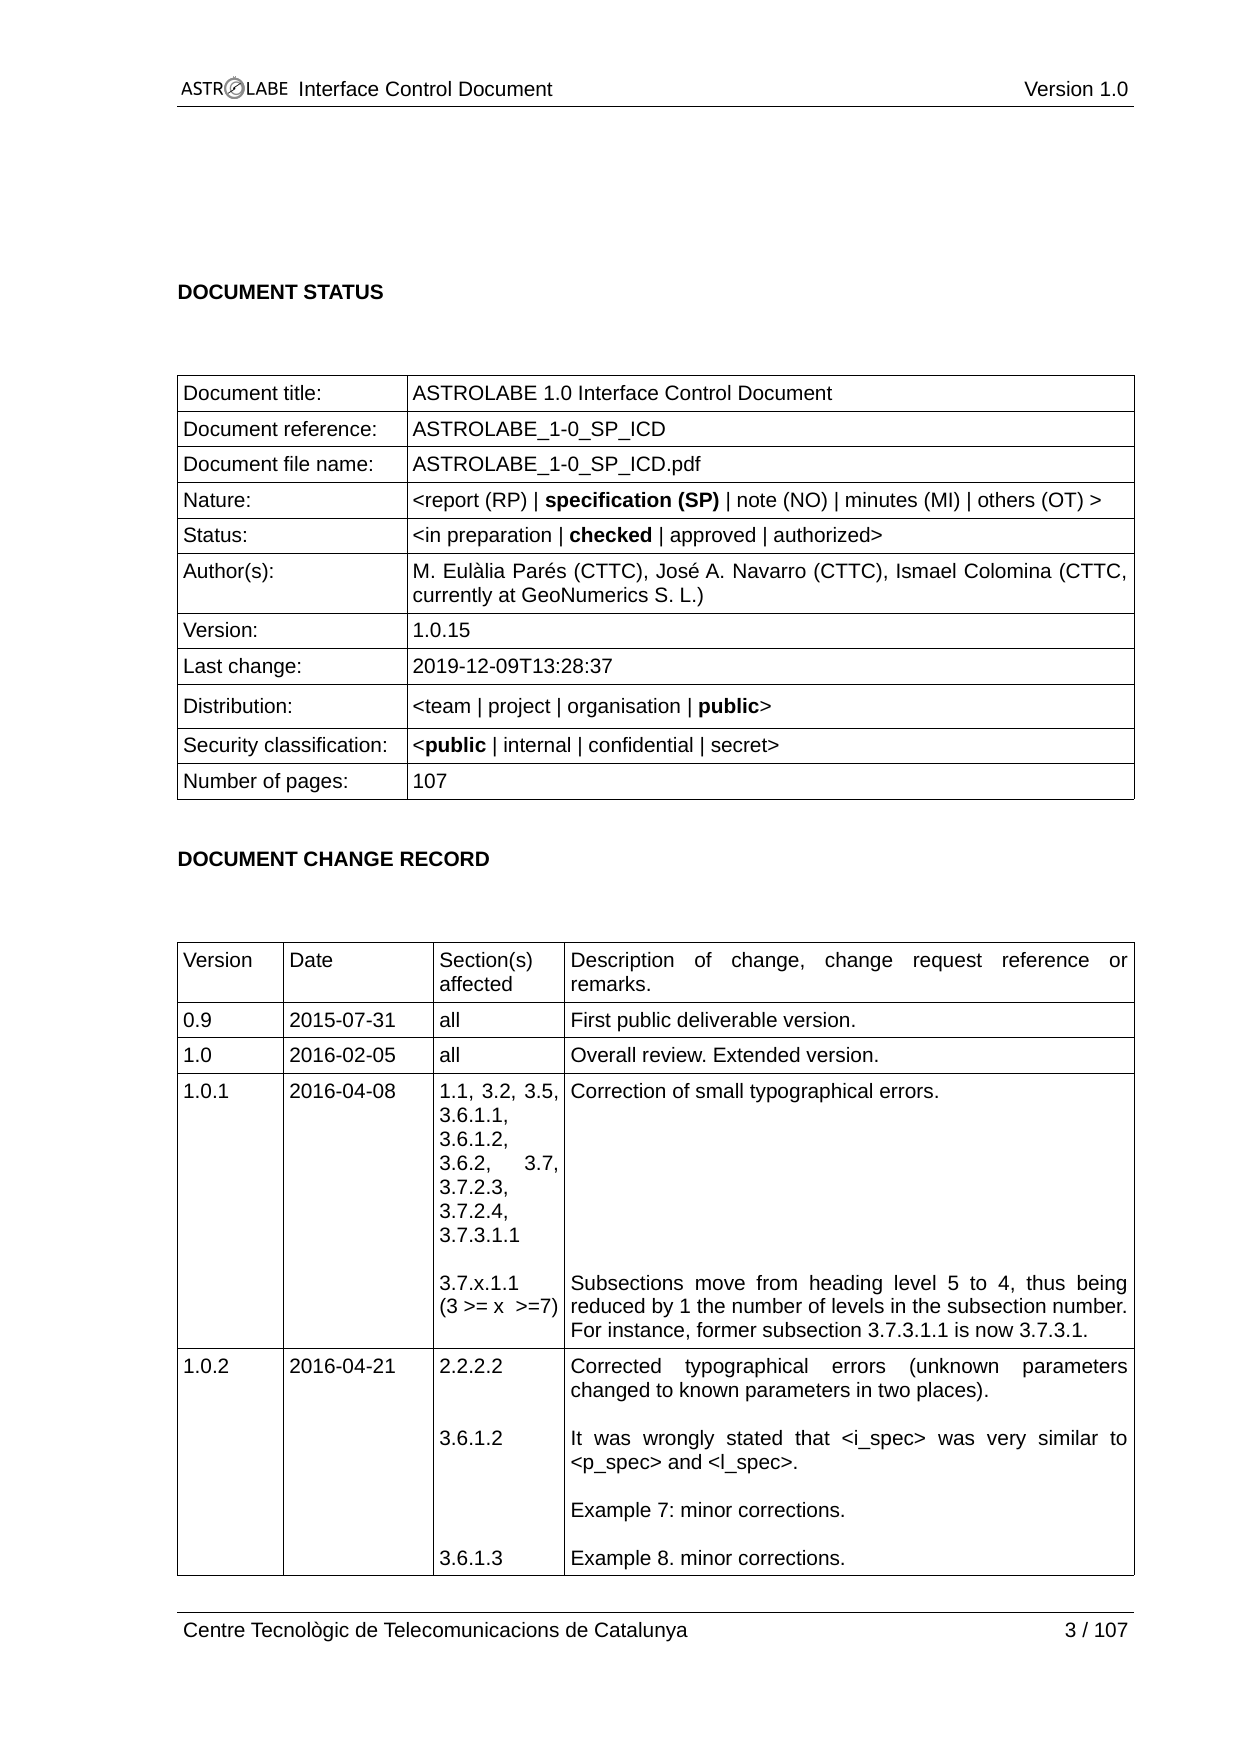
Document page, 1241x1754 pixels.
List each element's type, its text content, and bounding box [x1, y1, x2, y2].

table_cell 2016-04-08 [284, 1074, 433, 1348]
text DOCUMENT STATUS [177, 279, 1134, 303]
table_cell <public | internal | confidential | secret> [408, 729, 1134, 763]
table_header Document title: [178, 376, 407, 411]
picture [181, 76, 288, 99]
table_cell <team | project | organisation | public> [408, 685, 1134, 727]
table_cell all [434, 1038, 564, 1073]
table_cell 1.0.2 [178, 1349, 283, 1575]
table_cell Document reference: [178, 412, 407, 446]
table_cell 2015-07-31 [284, 1003, 433, 1037]
table_header Version [178, 943, 283, 1002]
table_cell Corrected typographical errors (unknown parameters changed to known parameters in two places). It was wrongly stated that <i_spec> was very similar to <p_spec> and <l_spec>. Example 7: minor corrections. Example 8. minor corrections. [565, 1349, 1134, 1575]
table_cell <in preparation | checked | approved | authorized> [408, 519, 1134, 553]
table_cell 2016-04-21 [284, 1349, 433, 1575]
table_cell Correction of small typographical errors. Subsections move from heading level 5 to 4, thus being reduced by 1 the number of levels in the subsection number. For instance, former subsection 3.7.3.1.1 is now 3.7.3.1. [565, 1074, 1134, 1348]
table_cell 2019-12-09T13:17:15 [408, 649, 1134, 683]
table_cell ASTROLABE_1-0_SP_ICD [408, 412, 1134, 446]
table_header Section(s) affected [434, 943, 564, 1002]
table_header Description of change, change request reference or remarks. [565, 943, 1134, 1002]
table_cell Overall review. Extended version. [565, 1038, 1134, 1073]
table_header Date [284, 943, 433, 1002]
table_cell ASTROLABE_1-0_SP_ICD.pdf [408, 447, 1134, 482]
table_header ASTROLABE 1.0 Interface Control Document [408, 376, 1134, 411]
table_cell 1.0.15 [408, 614, 1134, 648]
table_cell <report (RP) | specification (SP) | note (NO) | minutes (MI) | others (OT) > [408, 483, 1134, 517]
table_cell Version: [178, 614, 407, 648]
table_cell Security classification: [178, 729, 407, 763]
table_cell M. Eulàlia Parés (CTTC), José A. Navarro (CTTC), Ismael Colomina (CTTC, currently at GeoNumerics S. L.) [408, 554, 1134, 612]
table_cell Document file name: [178, 447, 407, 482]
table_cell 2016-02-05 [284, 1038, 433, 1073]
table_cell all [434, 1003, 564, 1037]
table_cell 0.9 [178, 1003, 283, 1037]
table_cell Number of pages: [178, 764, 407, 798]
table_cell Status: [178, 519, 407, 553]
table_cell Nature: [178, 483, 407, 517]
table_cell Author(s): [178, 554, 407, 612]
table_cell Last change: [178, 649, 407, 683]
table_cell First public deliverable version. [565, 1003, 1134, 1037]
table_cell 1.1, 3.2, 3.5, 3.6.1.1, 3.6.1.2, 3.6.2, 3.7, 3.7.2.3, 3.7.2.4, 3.7.3.1.1 3.7.x.1.1 (3 >= x >=7) [434, 1074, 564, 1348]
table_cell 2.2.2.2 3.6.1.2 3.6.1.3 [434, 1349, 564, 1575]
table_cell 1.0.1 [178, 1074, 283, 1348]
table_cell 107 [408, 764, 1134, 798]
table_cell Distribution: [178, 685, 407, 727]
text DOCUMENT CHANGE RECORD [177, 846, 1134, 870]
table_cell 1.0 [178, 1038, 283, 1073]
